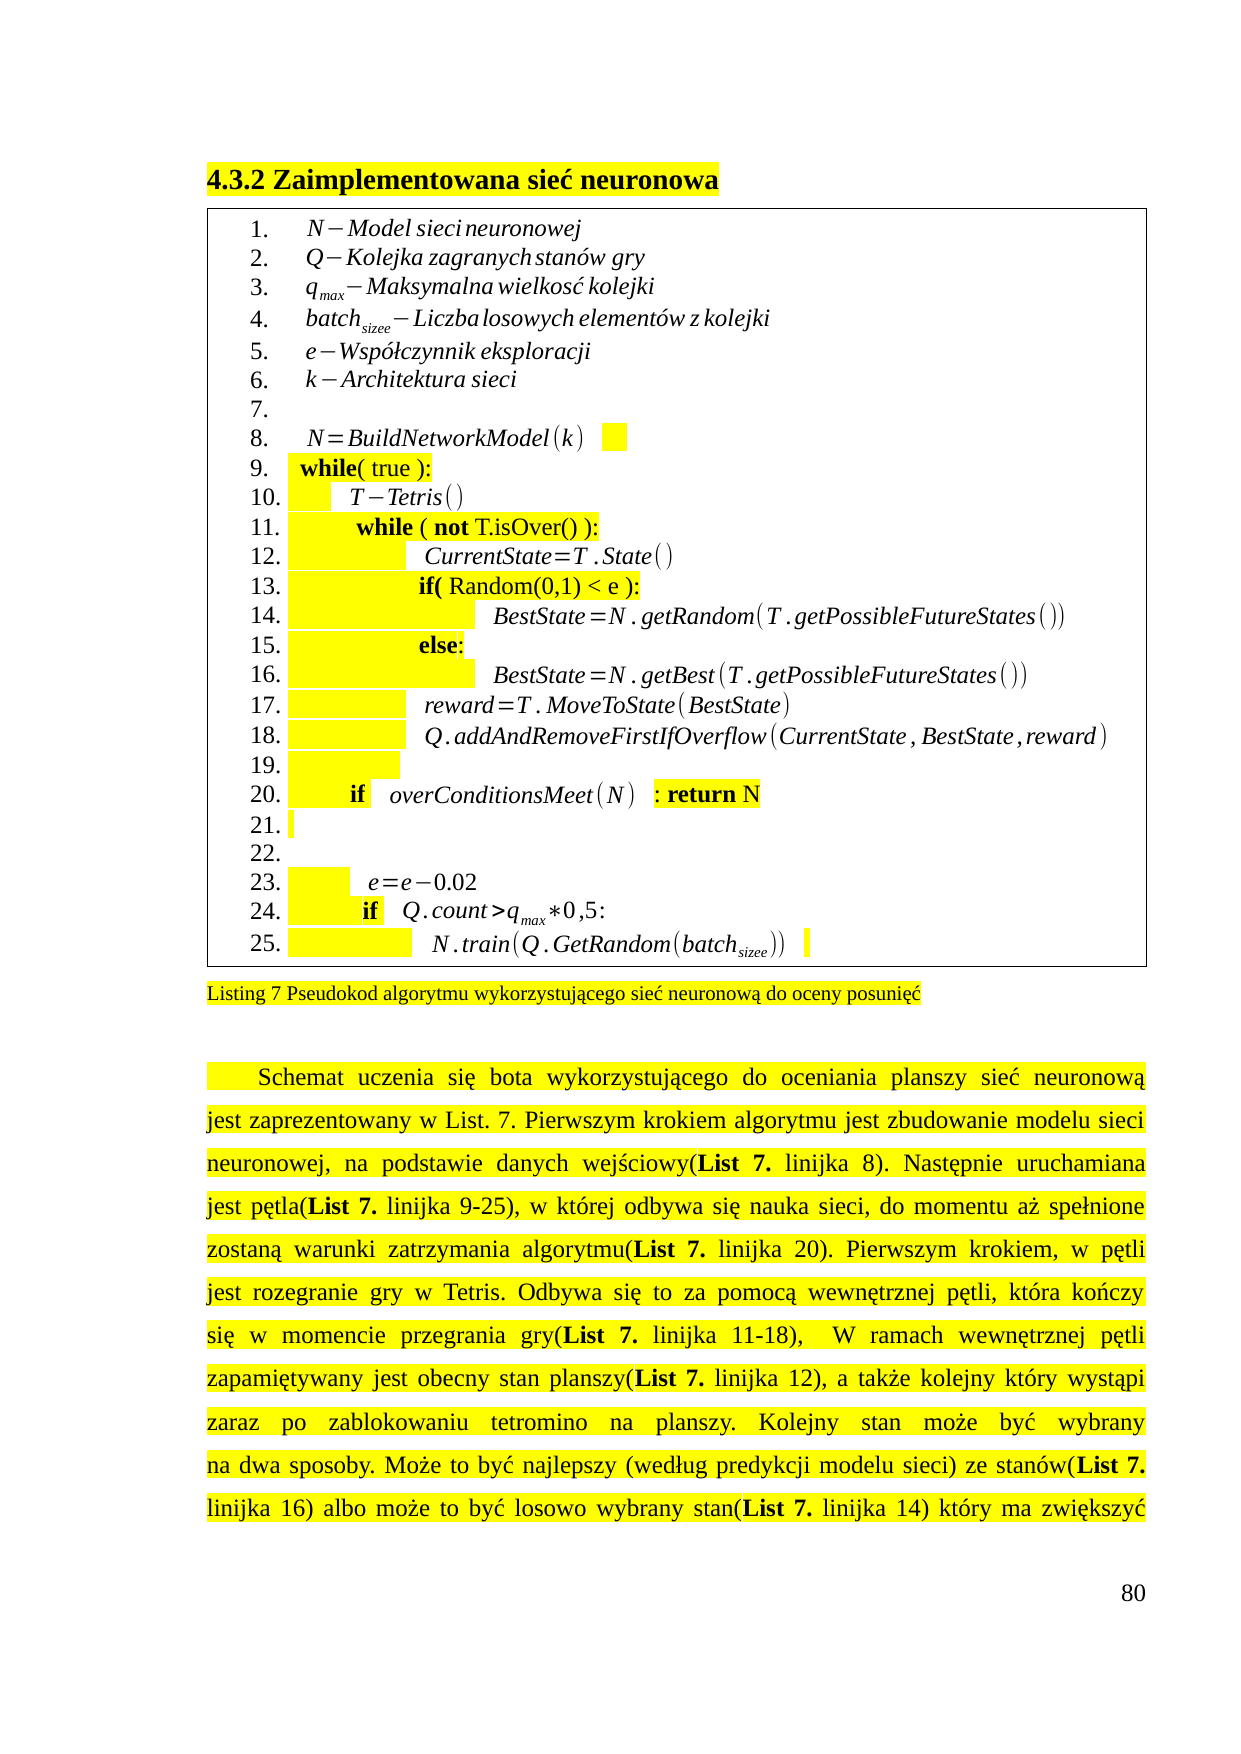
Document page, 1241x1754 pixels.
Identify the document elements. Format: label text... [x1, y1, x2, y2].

subtitle 4.3.2 Zaimplementowana sieć neuronowa [207, 162, 1146, 196]
table_header while( true ): while ( not T.isOver() ): if( Random(0,1) < e ): else: if : return N if [208, 209, 1146, 966]
list Listing 7 Pseudokod algorytmu wykorzystującego sieć neuronową do oceny posunięć [207, 981, 1146, 1005]
text Schemat uczenia się bota wykorzystującego do oceniania planszy sieć neuronową jest zaprezentowany w List. 7. Pierwszym krokiem algorytmu jest zbudowanie modelu sieci neuronowej, na podstawie danych wejściowy(List 7. linijka 8). Następnie uruchamiana jest pętla(List 7. linijka 9-25), w której odbywa się nauka sieci, do momentu aż spełnione zostaną warunki zatrzymania algorytmu(List 7. linijka 20). Pierwszym krokiem, w pętli jest rozegranie gry w Tetris. Odbywa się to za pomocą wewnętrznej pętli, która kończy się w momencie przegrania gry(List 7. linijka 11-18), W ramach wewnętrznej pętli zapamiętywany jest obecny stan planszy(List 7. linijka 12), a także kolejny który wystąpi zaraz po zablokowaniu tetromino na planszy. Kolejny stan może być wybrany na dwa sposoby. Może to być najlepszy (według predykcji modelu sieci) ze stanów(List 7. linijka 16) albo może to być losowo wybrany stan(List 7. linijka 14) który ma zwiększyć [207, 1062, 1146, 1522]
